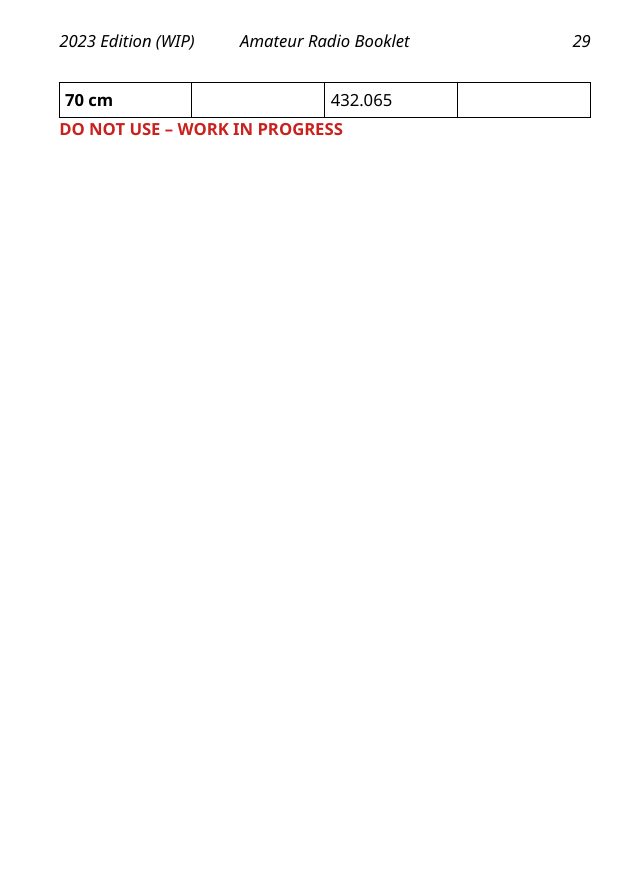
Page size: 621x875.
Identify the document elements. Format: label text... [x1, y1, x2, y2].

text DO NOT USE – WORK IN PROGRESS [59, 118, 591, 141]
table_cell [458, 83, 590, 117]
table_cell [192, 83, 324, 117]
table_cell 432.065 [325, 83, 457, 117]
table_cell 70 cm [60, 83, 191, 117]
